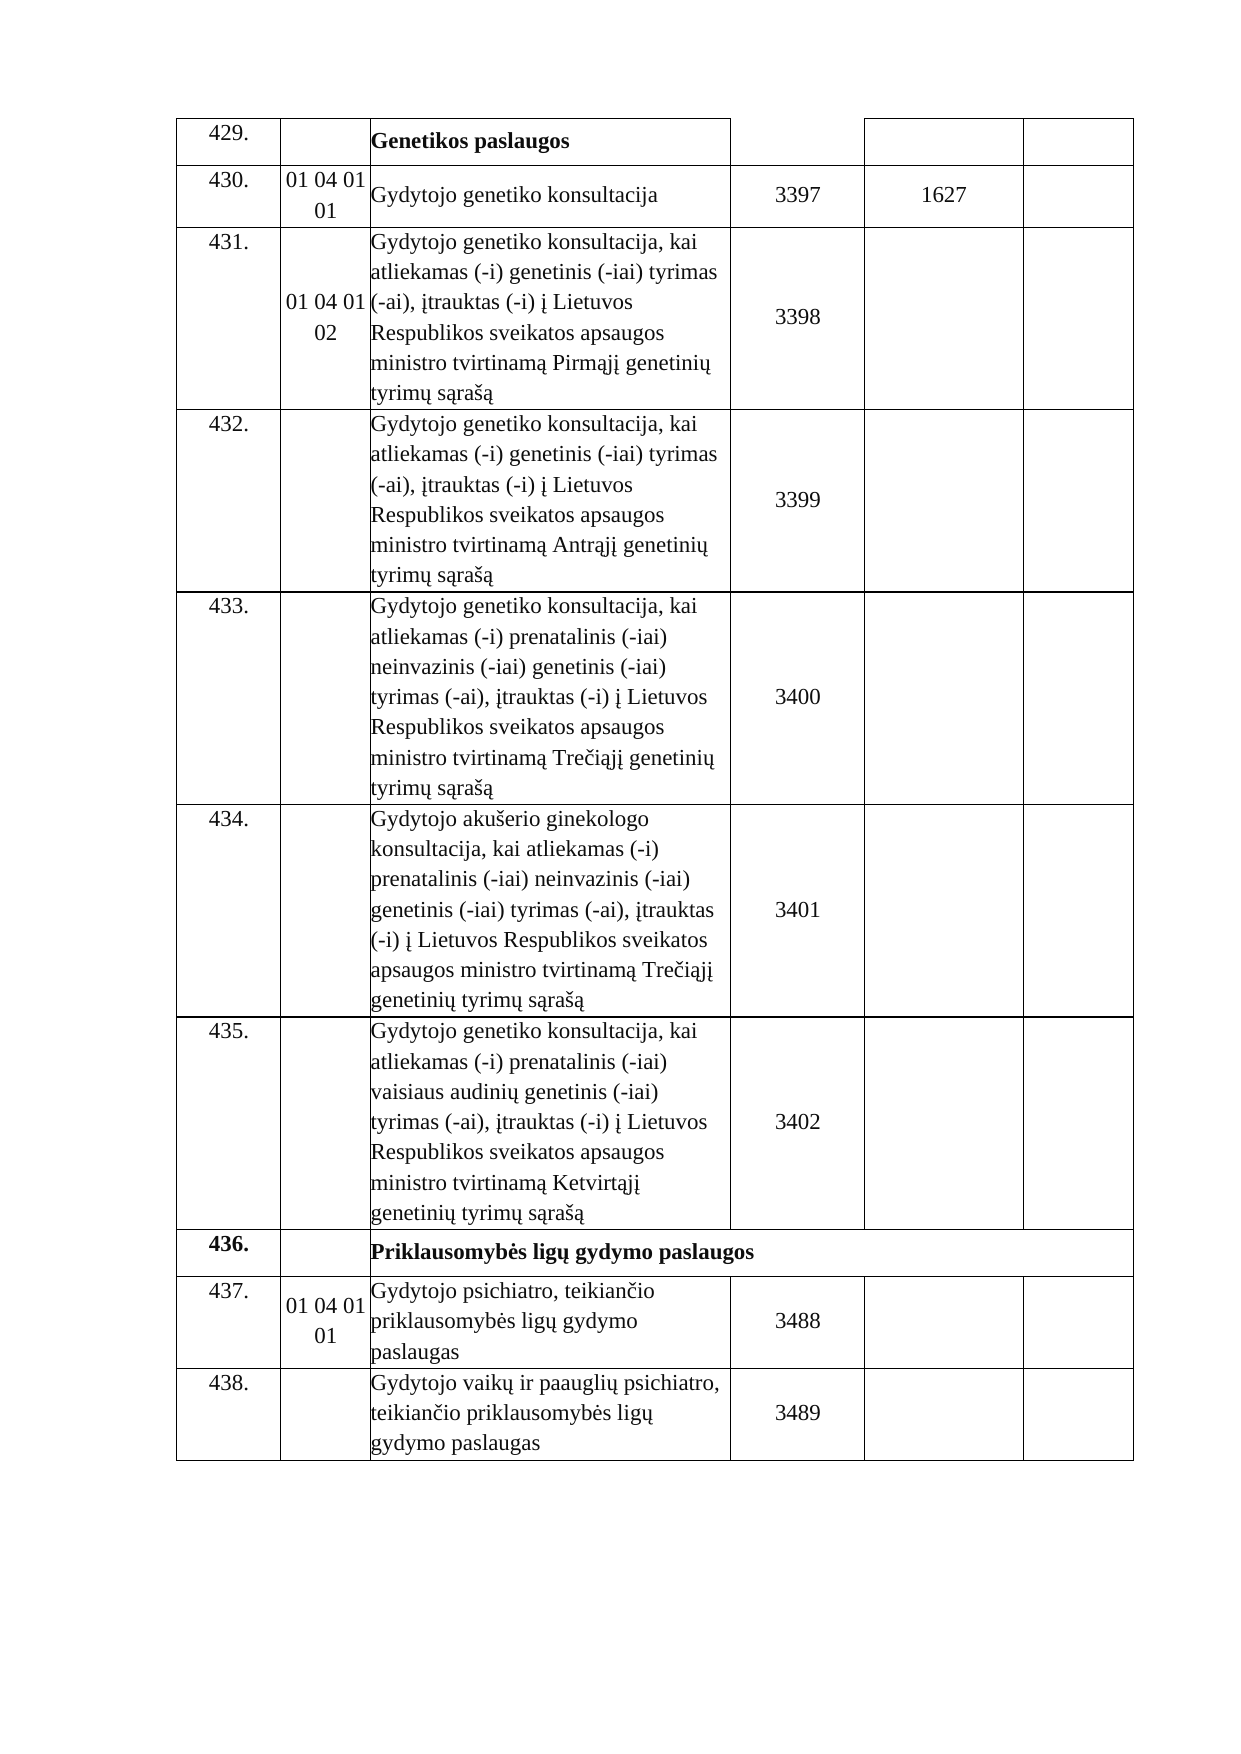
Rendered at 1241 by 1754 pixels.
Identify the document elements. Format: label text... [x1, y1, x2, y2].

table_cell [281, 119, 370, 165]
table_cell [1161, 804, 1178, 1016]
table_cell [865, 1277, 1023, 1368]
table_cell [1179, 1368, 1240, 1459]
table_cell Genetikos paslaugos [371, 119, 730, 165]
table_cell Priklausomybės ligų gydymo paslaugos [371, 1230, 1133, 1276]
table_cell [865, 410, 1023, 591]
table_cell [1161, 1368, 1178, 1459]
table_cell 430. [177, 166, 280, 227]
table_cell 3488 [731, 1277, 864, 1368]
table_cell [1024, 1018, 1133, 1229]
table_cell 435. [177, 1018, 280, 1229]
table_cell [1134, 1229, 1152, 1276]
table_cell [1179, 1016, 1240, 1229]
table_cell [1179, 1276, 1240, 1368]
table_cell 436. [177, 1230, 280, 1276]
table_cell [1157, 165, 1161, 227]
table_cell [1157, 118, 1161, 165]
table_cell [281, 410, 370, 591]
table_cell [1179, 591, 1240, 804]
table_cell 3400 [731, 593, 864, 804]
table_cell [1152, 1276, 1157, 1368]
table_cell [1157, 1276, 1161, 1368]
table_cell [1161, 591, 1178, 804]
table_cell 1627 [865, 166, 1023, 227]
table_cell 01 04 01 01 [281, 166, 370, 227]
table_cell [1152, 1016, 1157, 1229]
table_cell Gydytojo genetiko konsultacija, kai atliekamas (-i) prenatalinis (-iai) neinvazinis (-iai) genetinis (-iai) tyrimas (-ai), įtrauktas (-i) į Lietuvos Respublikos sveikatos apsaugos ministro tvirtinamą Trečiąjį genetinių tyrimų sąrašą [371, 593, 730, 804]
table_cell [1134, 1368, 1152, 1459]
table_cell [1179, 165, 1240, 227]
table_cell [1152, 591, 1157, 804]
table_cell [1134, 165, 1152, 227]
table_cell 438. [177, 1369, 280, 1459]
table_cell [1161, 165, 1178, 227]
table_cell [1152, 804, 1157, 1016]
table_cell 434. [177, 805, 280, 1016]
table_cell 3489 [731, 1369, 864, 1459]
table_cell [865, 1369, 1023, 1459]
table_cell [865, 1018, 1023, 1229]
table_cell [1024, 166, 1133, 227]
table_cell [1024, 119, 1133, 165]
table_cell 01 04 01 01 [281, 1277, 370, 1368]
table_cell [1161, 118, 1178, 165]
table_cell [1161, 1016, 1178, 1229]
table_cell [1024, 1369, 1133, 1459]
table_cell 3399 [731, 410, 864, 591]
table_cell [1134, 227, 1152, 409]
table_cell [865, 119, 1023, 165]
table_cell [1179, 804, 1240, 1016]
table_cell [1024, 410, 1133, 591]
table_cell 431. [177, 228, 280, 409]
table_cell [1134, 409, 1152, 591]
table_cell 3398 [731, 228, 864, 409]
table_cell Gydytojo vaikų ir paauglių psichiatro, teikiančio priklausomybės ligų gydymo paslaugas [371, 1369, 730, 1459]
table_cell [281, 593, 370, 804]
table_cell [1152, 165, 1157, 227]
table_cell [1152, 409, 1157, 591]
table_cell [281, 805, 370, 1016]
table_cell [1161, 409, 1178, 591]
table_cell Gydytojo genetiko konsultacija, kai atliekamas (-i) prenatalinis (-iai) vaisiaus audinių genetinis (-iai) tyrimas (-ai), įtrauktas (-i) į Lietuvos Respublikos sveikatos apsaugos ministro tvirtinamą Ketvirtąjį genetinių tyrimų sąrašą [371, 1018, 730, 1229]
table_cell [1152, 227, 1157, 409]
table_cell [1134, 1276, 1152, 1368]
table_cell [281, 1018, 370, 1229]
table_cell 01 04 01 02 [281, 228, 370, 409]
table_cell [1152, 118, 1157, 165]
table_cell 432. [177, 410, 280, 591]
table_cell 433. [177, 593, 280, 804]
table_cell [1134, 118, 1152, 165]
table_cell [865, 805, 1023, 1016]
table_cell [1024, 805, 1133, 1016]
table_cell 3401 [731, 805, 864, 1016]
table_cell 3402 [731, 1018, 864, 1229]
table_cell [1157, 227, 1161, 409]
table_cell Gydytojo genetiko konsultacija [371, 166, 730, 227]
table_cell [1157, 1016, 1161, 1229]
table_cell [1157, 1229, 1161, 1276]
table_cell [281, 1230, 370, 1276]
table_cell [1024, 1277, 1133, 1368]
table_cell [865, 228, 1023, 409]
table_cell [1179, 118, 1240, 165]
table_cell [1152, 1368, 1157, 1459]
table_cell 437. [177, 1277, 280, 1368]
table_cell [865, 593, 1023, 804]
table_cell [1134, 591, 1152, 804]
table_cell [1161, 1229, 1178, 1276]
table_cell [731, 118, 864, 165]
table_cell [1161, 1276, 1178, 1368]
table_cell [1179, 409, 1240, 591]
table_cell [1134, 1016, 1152, 1229]
table_cell [1152, 1229, 1157, 1276]
table_cell [1179, 227, 1240, 409]
table_cell 429. [177, 119, 280, 165]
table_cell [1157, 591, 1161, 804]
table_cell [1179, 1229, 1240, 1276]
table_cell [1157, 804, 1161, 1016]
table_cell [1024, 228, 1133, 409]
table_cell Gydytojo akušerio ginekologo konsultacija, kai atliekamas (-i) prenatalinis (-iai) neinvazinis (-iai) genetinis (-iai) tyrimas (-ai), įtrauktas (-i) į Lietuvos Respublikos sveikatos apsaugos ministro tvirtinamą Trečiąjį genetinių tyrimų sąrašą [371, 805, 730, 1016]
table_cell Gydytojo genetiko konsultacija, kai atliekamas (-i) genetinis (-iai) tyrimas (-ai), įtrauktas (-i) į Lietuvos Respublikos sveikatos apsaugos ministro tvirtinamą Pirmąjį genetinių tyrimų sąrašą [371, 228, 730, 409]
table_cell [1024, 593, 1133, 804]
table_cell [281, 1369, 370, 1459]
table_cell [1157, 409, 1161, 591]
table_cell 3397 [731, 166, 864, 227]
table_cell Gydytojo psichiatro, teikiančio priklausomybės ligų gydymo paslaugas [371, 1277, 730, 1368]
table_cell [1161, 227, 1178, 409]
table_cell Gydytojo genetiko konsultacija, kai atliekamas (-i) genetinis (-iai) tyrimas (-ai), įtrauktas (-i) į Lietuvos Respublikos sveikatos apsaugos ministro tvirtinamą Antrąjį genetinių tyrimų sąrašą [371, 410, 730, 591]
table_cell [1157, 1368, 1161, 1459]
table_cell [1134, 804, 1152, 1016]
